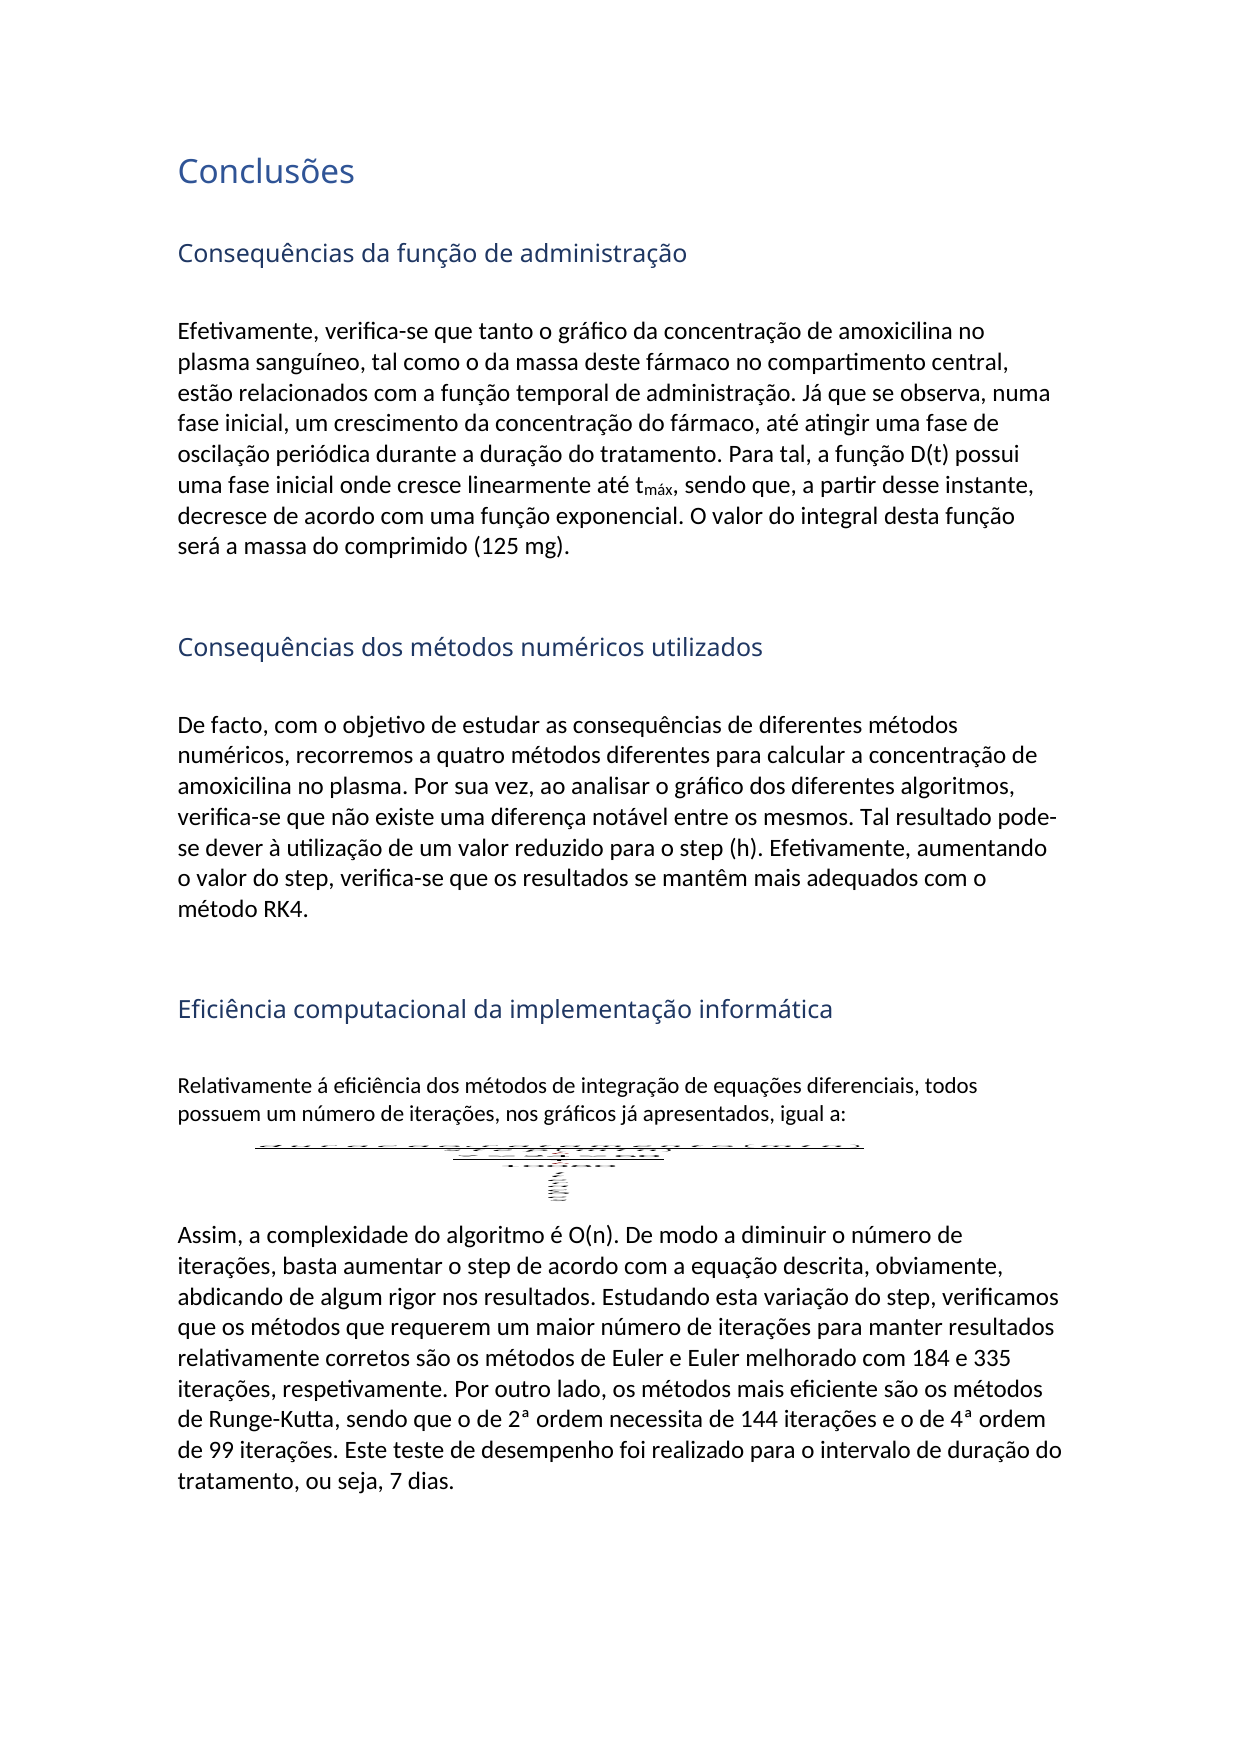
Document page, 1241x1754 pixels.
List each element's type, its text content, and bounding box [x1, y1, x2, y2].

subtitle Consequências da função de administração [177, 236, 1063, 270]
text Efetivamente, verifica-se que tanto o gráfico da concentração de amoxicilina no plasma sanguíneo, tal como o da massa deste fármaco no compartimento central, estão relacionados com a função temporal de administração. Já que se observa, numa fase inicial, um crescimento da concentração do fármaco, até atingir uma fase de oscilação periódica durante a duração do tratamento. Para tal, a função D(t) possui uma fase inicial onde cresce linearmente até tmáx, sendo que, a partir desse instante, decresce de acordo com uma função exponencial. O valor do integral desta função será a massa do comprimido (125 mg). [177, 315, 1063, 561]
subtitle Conclusões [177, 148, 1063, 193]
text De facto, com o objetivo de estudar as consequências de diferentes métodos numéricos, recorremos a quatro métodos diferentes para calcular a concentração de amoxicilina no plasma. Por sua vez, ao analisar o gráfico dos diferentes algoritmos, verifica-se que não existe uma diferença notável entre os mesmos. Tal resultado pode-se dever à utilização de um valor reduzido para o step (h). Efetivamente, aumentando o valor do step, verifica-se que os resultados se mantêm mais adequados com o método RK4. [177, 709, 1063, 924]
subtitle Consequências dos métodos numéricos utilizados [177, 629, 1063, 663]
subtitle Eficiência computacional da implementação informática [177, 992, 1063, 1026]
text Relativamente á eficiência dos métodos de integração de equações diferenciais, todos possuem um número de iterações, nos gráficos já apresentados, igual a: [177, 1071, 1063, 1128]
text Assim, a complexidade do algoritmo é O(n). De modo a diminuir o número de iterações, basta aumentar o step de acordo com a equação descrita, obviamente, abdicando de algum rigor nos resultados. Estudando esta variação do step, verificamos que os métodos que requerem um maior número de iterações para manter resultados relativamente corretos são os métodos de Euler e Euler melhorado com 184 e 335 iterações, respetivamente. Por outro lado, os métodos mais eficiente são os métodos de Runge-Kutta, sendo que o de 2ª ordem necessita de 144 iterações e o de 4ª ordem de 99 iterações. Este teste de desempenho foi realizado para o intervalo de duração do tratamento, ou seja, 7 dias. [177, 1219, 1063, 1496]
